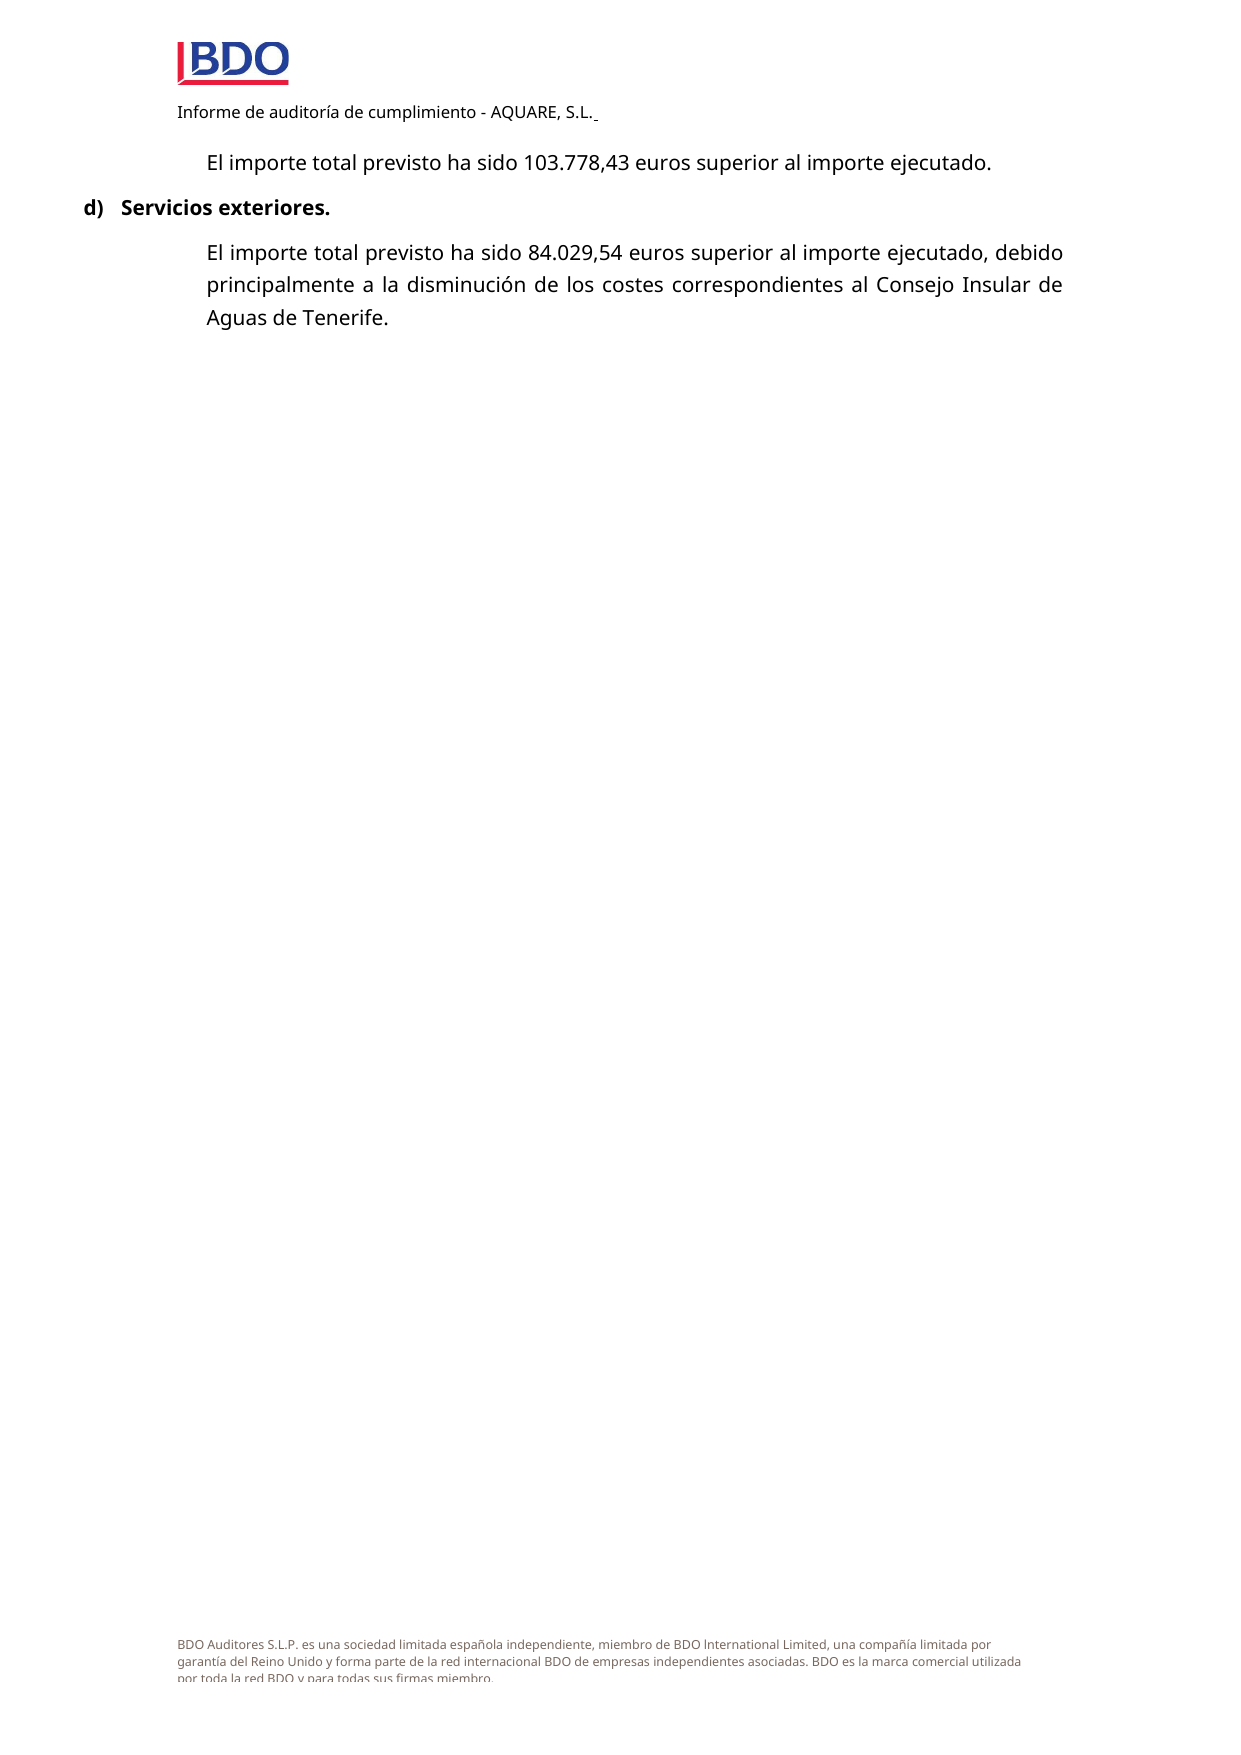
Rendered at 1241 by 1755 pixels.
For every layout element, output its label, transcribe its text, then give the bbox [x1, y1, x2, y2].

text El importe total previsto ha sido 103.778,43 euros superior al importe ejecutado. [206, 148, 1120, 177]
text El importe total previsto ha sido 84.029,54 euros superior al importe ejecutado, debido principalmente a la disminución de los costes correspondientes al Consejo Insular de Aguas de Tenerife. [206, 238, 1064, 331]
list Servicios exteriores. [83, 193, 1120, 221]
